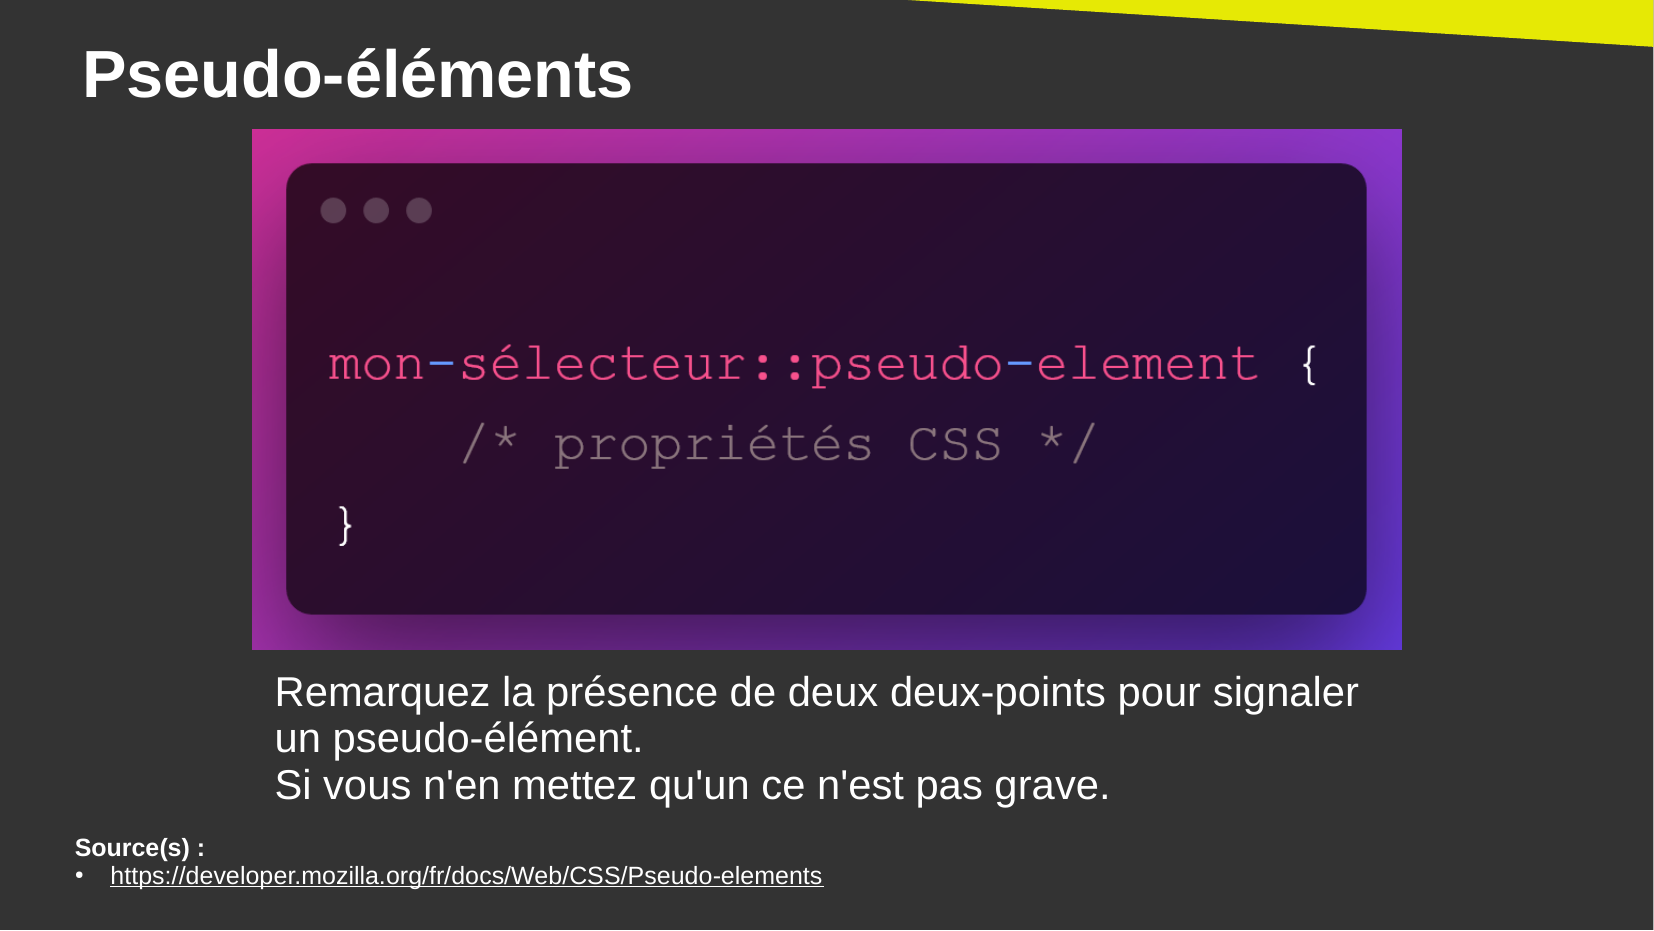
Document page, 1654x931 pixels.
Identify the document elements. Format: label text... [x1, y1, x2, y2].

text_box Remarquez la présence de deux deux-points pour signaler un pseudo-élément. Si vous n'en mettez qu'un ce n'est pas grave. [259, 661, 1394, 816]
picture [252, 129, 1402, 650]
text_box Source(s) : https://developer.mozilla.org/fr/docs/Web/CSS/Pseudo-elements [60, 826, 1583, 898]
title Pseudo-éléments [82, 37, 1571, 114]
text_box [907, 0, 1654, 47]
